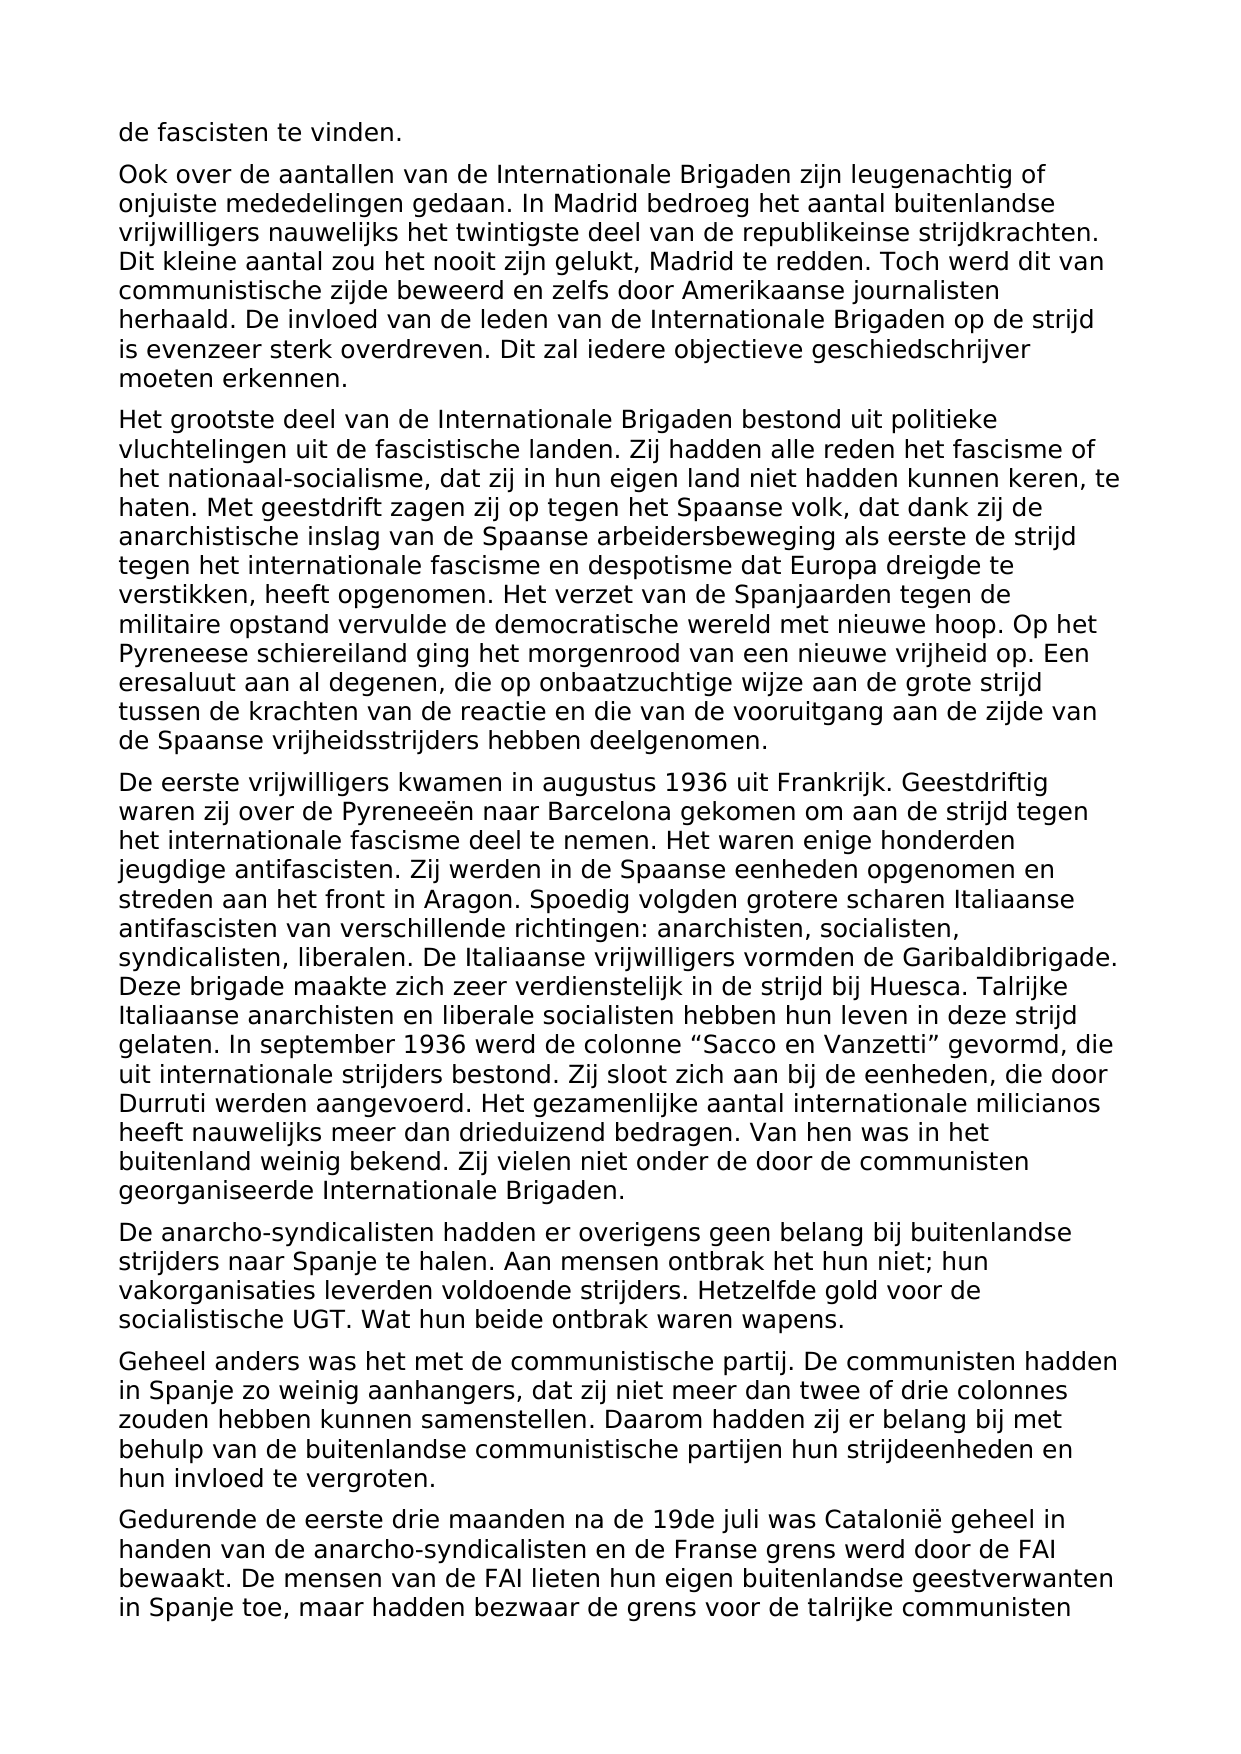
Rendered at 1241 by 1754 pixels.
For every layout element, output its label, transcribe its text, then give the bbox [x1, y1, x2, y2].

text Geheel anders was het met de communistische partij. De communisten hadden in Spanje zo weinig aanhangers, dat zij niet meer dan twee of drie colonnes zouden hebben kunnen samenstellen. Daarom hadden zij er belang bij met behulp van de buitenlandse communistische partijen hun strijdeenheden en hun invloed te vergroten. [118, 1347, 1122, 1493]
text De anarcho-syndicalisten hadden er overigens geen belang bij buitenlandse strijders naar Spanje te halen. Aan mensen ontbrak het hun niet; hun vakorganisaties leverden voldoende strijders. Hetzelfde gold voor de socialistische UGT. Wat hun beide ontbrak waren wapens. [118, 1218, 1122, 1335]
text De eerste vrijwilligers kwamen in augustus 1936 uit Frankrijk. Geestdriftig waren zij over de Pyreneeën naar Barcelona gekomen om aan de strijd tegen het internationale fascisme deel te nemen. Het waren enige honderden jeugdige antifascisten. Zij werden in de Spaanse eenheden opgenomen en streden aan het front in Aragon. Spoedig volgden grotere scharen Italiaanse antifascisten van verschillende richtingen: anarchisten, socialisten, syndicalisten, liberalen. De Italiaanse vrijwilligers vormden de Garibaldibrigade. Deze brigade maakte zich zeer verdienstelijk in de strijd bij Huesca. Talrijke Italiaanse anarchisten en liberale socialisten hebben hun leven in deze strijd gelaten. In september 1936 werd de colonne “Sacco en Vanzetti” gevormd, die uit internationale strijders bestond. Zij sloot zich aan bij de eenheden, die door Durruti werden aangevoerd. Het gezamenlijke aantal internationale milicianos heeft nauwelijks meer dan drieduizend bedragen. Van hen was in het buitenland weinig bekend. Zij vielen niet onder de door de communisten georganiseerde Internationale Brigaden. [118, 768, 1122, 1206]
text Gedurende de eerste drie maanden na de 19de juli was Catalonië geheel in handen van de anarcho-syndicalisten en de Franse grens werd door de FAI bewaakt. De mensen van de FAI lieten hun eigen buitenlandse geestverwanten in Spanje toe, maar hadden bezwaar de grens voor de talrijke communisten [118, 1506, 1122, 1622]
text Ook over de aantallen van de Internationale Brigaden zijn leugenachtig of onjuiste mededelingen gedaan. In Madrid bedroeg het aantal buitenlandse vrijwilligers nauwelijks het twintigste deel van de republikeinse strijdkrachten. Dit kleine aantal zou het nooit zijn gelukt, Madrid te redden. Toch werd dit van communistische zijde beweerd en zelfs door Amerikaanse journalisten herhaald. De invloed van de leden van de Internationale Brigaden op de strijd is evenzeer sterk overdreven. Dit zal iedere objectieve geschiedschrijver moeten erkennen. [118, 160, 1122, 393]
text de fascisten te vinden. [118, 118, 1122, 147]
text Het grootste deel van de Internationale Brigaden bestond uit politieke vluchtelingen uit de fascistische landen. Zij hadden alle reden het fascisme of het nationaal-socialisme, dat zij in hun eigen land niet hadden kunnen keren, te haten. Met geestdrift zagen zij op tegen het Spaanse volk, dat dank zij de anarchistische inslag van de Spaanse arbeidersbeweging als eerste de strijd tegen het internationale fascisme en despotisme dat Europa dreigde te verstikken, heeft opgenomen. Het verzet van de Spanjaarden tegen de militaire opstand vervulde de democratische wereld met nieuwe hoop. Op het Pyreneese schiereiland ging het morgenrood van een nieuwe vrijheid op. Een eresaluut aan al degenen, die op onbaatzuchtige wijze aan de grote strijd tussen de krachten van de reactie en die van de vooruitgang aan de zijde van de Spaanse vrijheidsstrijders hebben deelgenomen. [118, 406, 1122, 756]
